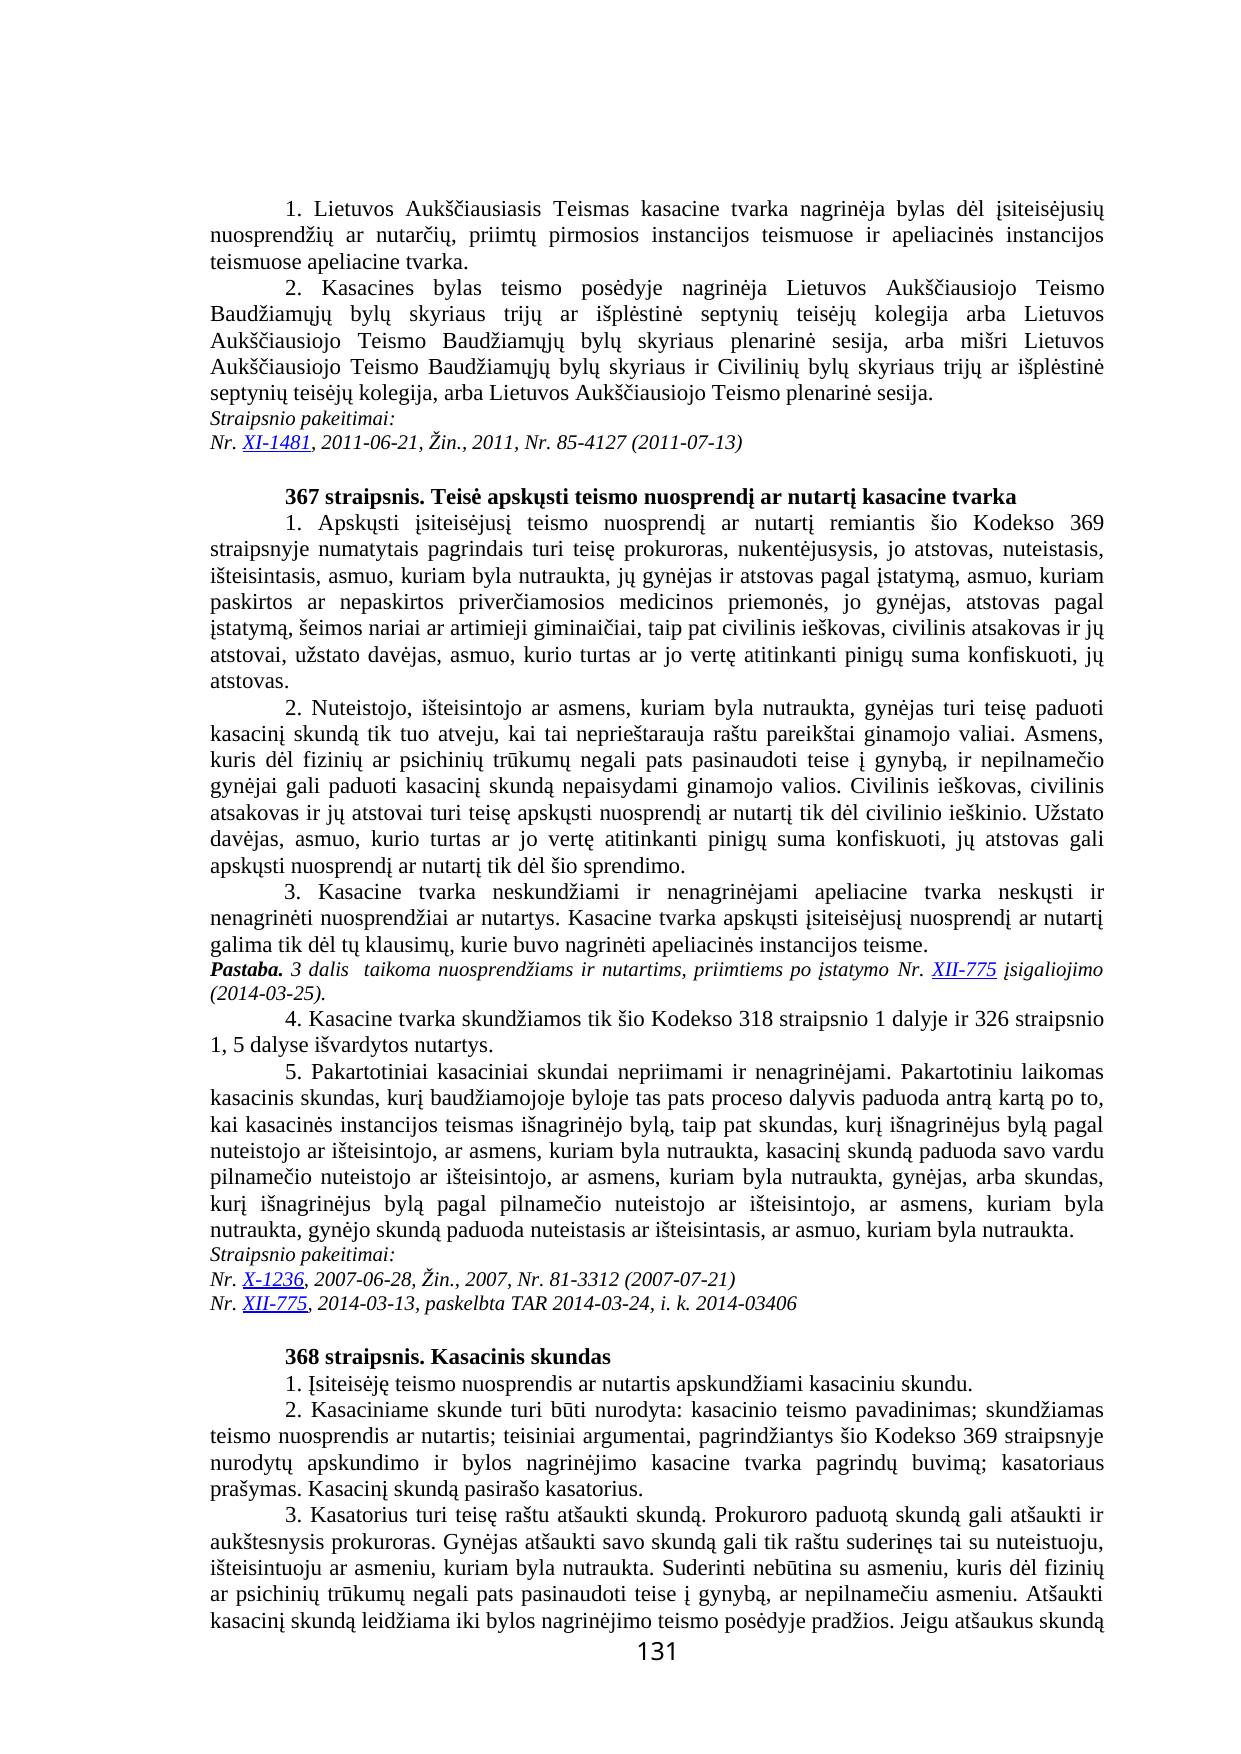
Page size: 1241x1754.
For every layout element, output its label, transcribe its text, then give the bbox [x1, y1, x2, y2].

text Pastaba. 3 dalis taikoma nuosprendžiams ir nutartims, priimtiems po įstatymo Nr. XII-775 įsigaliojimo (2014-03-25). [210, 957, 1106, 1005]
text 1. Įsiteisėję teismo nuosprendis ar nutartis apskundžiami kasaciniu skundu. [210, 1370, 1106, 1396]
text 2. Nuteistojo, išteisintojo ar asmens, kuriam byla nutraukta, gynėjas turi teisę paduoti kasacinį skundą tik tuo atveju, kai tai neprieštarauja raštu pareikštai ginamojo valiai. Asmens, kuris dėl fizinių ar psichinių trūkumų negali pats pasinaudoti teise į gynybą, ir nepilnamečio gynėjai gali paduoti kasacinį skundą nepaisydami ginamojo valios. Civilinis ieškovas, civilinis atsakovas ir jų atstovai turi teisę apskųsti nuosprendį ar nutartį tik dėl civilinio ieškinio. Užstato davėjas, asmuo, kurio turtas ar jo vertę atitinkanti pinigų suma konfiskuoti, jų atstovas gali apskųsti nuosprendį ar nutartį tik dėl šio sprendimo. [210, 693, 1106, 878]
text Straipsnio pakeitimai: [210, 1242, 1106, 1266]
text 5. Pakartotiniai kasaciniai skundai nepriimami ir nenagrinėjami. Pakartotiniu laikomas kasacinis skundas, kurį baudžiamojoje byloje tas pats proceso dalyvis paduoda antrą kartą po to, kai kasacinės instancijos teismas išnagrinėjo bylą, taip pat skundas, kurį išnagrinėjus bylą pagal nuteistojo ar išteisintojo, ar asmens, kuriam byla nutraukta, kasacinį skundą paduoda savo vardu pilnamečio nuteistojo ar išteisintojo, ar asmens, kuriam byla nutraukta, gynėjas, arba skundas, kurį išnagrinėjus bylą pagal pilnamečio nuteistojo ar išteisintojo, ar asmens, kuriam byla nutraukta, gynėjo skundą paduoda nuteistasis ar išteisintasis, ar asmuo, kuriam byla nutraukta. [210, 1058, 1106, 1242]
text 2. Kasaciniame skunde turi būti nurodyta: kasacinio teismo pavadinimas; skundžiamas teismo nuosprendis ar nutartis; teisiniai argumentai, pagrindžiantys šio Kodekso 369 straipsnyje nurodytų apskundimo ir bylos nagrinėjimo kasacine tvarka pagrindų buvimą; kasatoriaus prašymas. Kasacinį skundą pasirašo kasatorius. [210, 1396, 1106, 1501]
text Nr. XI-1481, 2011-06-21, Žin., 2011, Nr. 85-4127 (2011-07-13) [210, 430, 1106, 454]
text 3. Kasacine tvarka neskundžiami ir nenagrinėjami apeliacine tvarka neskųsti ir nenagrinėti nuosprendžiai ar nutartys. Kasacine tvarka apskųsti įsiteisėjusį nuosprendį ar nutartį galima tik dėl tų klausimų, kurie buvo nagrinėti apeliacinės instancijos teisme. [210, 878, 1106, 957]
text 2. Kasacines bylas teismo posėdyje nagrinėja Lietuvos Aukščiausiojo Teismo Baudžiamųjų bylų skyriaus trijų ar išplėstinė septynių teisėjų kolegija arba Lietuvos Aukščiausiojo Teismo Baudžiamųjų bylų skyriaus plenarinė sesija, arba mišri Lietuvos Aukščiausiojo Teismo Baudžiamųjų bylų skyriaus ir Civilinių bylų skyriaus trijų ar išplėstinė septynių teisėjų kolegija, arba Lietuvos Aukščiausiojo Teismo plenarinė sesija. [210, 274, 1106, 406]
text Nr. X-1236, 2007-06-28, Žin., 2007, Nr. 81-3312 (2007-07-21) [210, 1266, 1106, 1291]
text Nr. XII-775, 2014-03-13, paskelbta TAR 2014-03-24, i. k. 2014-03406 [210, 1291, 1106, 1314]
text 1. Apskųsti įsiteisėjusį teismo nuosprendį ar nutartį remiantis šio Kodekso 369 straipsnyje numatytais pagrindais turi teisę prokuroras, nukentėjusysis, jo atstovas, nuteistasis, išteisintasis, asmuo, kuriam byla nutraukta, jų gynėjas ir atstovas pagal įstatymą, asmuo, kuriam paskirtos ar nepaskirtos priverčiamosios medicinos priemonės, jo gynėjas, atstovas pagal įstatymą, šeimos nariai ar artimieji giminaičiai, taip pat civilinis ieškovas, civilinis atsakovas ir jų atstovai, užstato davėjas, asmuo, kurio turtas ar jo vertę atitinkanti pinigų suma konfiskuoti, jų atstovas. [210, 509, 1106, 693]
text 3. Kasatorius turi teisę raštu atšaukti skundą. Prokuroro paduotą skundą gali atšaukti ir aukštesnysis prokuroras. Gynėjas atšaukti savo skundą gali tik raštu suderinęs tai su nuteistuoju, išteisintuoju ar asmeniu, kuriam byla nutraukta. Suderinti nebūtina su asmeniu, kuris dėl fizinių ar psichinių trūkumų negali pats pasinaudoti teise į gynybą, ar nepilnamečiu asmeniu. Atšaukti kasacinį skundą leidžiama iki bylos nagrinėjimo teismo posėdyje pradžios. Jeigu atšaukus skundą [210, 1501, 1106, 1633]
text Straipsnio pakeitimai: [210, 406, 1106, 430]
text 4. Kasacine tvarka skundžiamos tik šio Kodekso 318 straipsnio 1 dalyje ir 326 straipsnio 1, 5 dalyse išvardytos nutartys. [210, 1005, 1106, 1058]
text 1. Lietuvos Aukščiausiasis Teismas kasacine tvarka nagrinėja bylas dėl įsiteisėjusių nuosprendžių ar nutarčių, priimtų pirmosios instancijos teismuose ir apeliacinės instancijos teismuose apeliacine tvarka. [210, 195, 1106, 274]
text 368 straipsnis. Kasacinis skundas [210, 1343, 1106, 1370]
text 367 straipsnis. Teisė apskųsti teismo nuosprendį ar nutartį kasacine tvarka [210, 483, 1106, 509]
